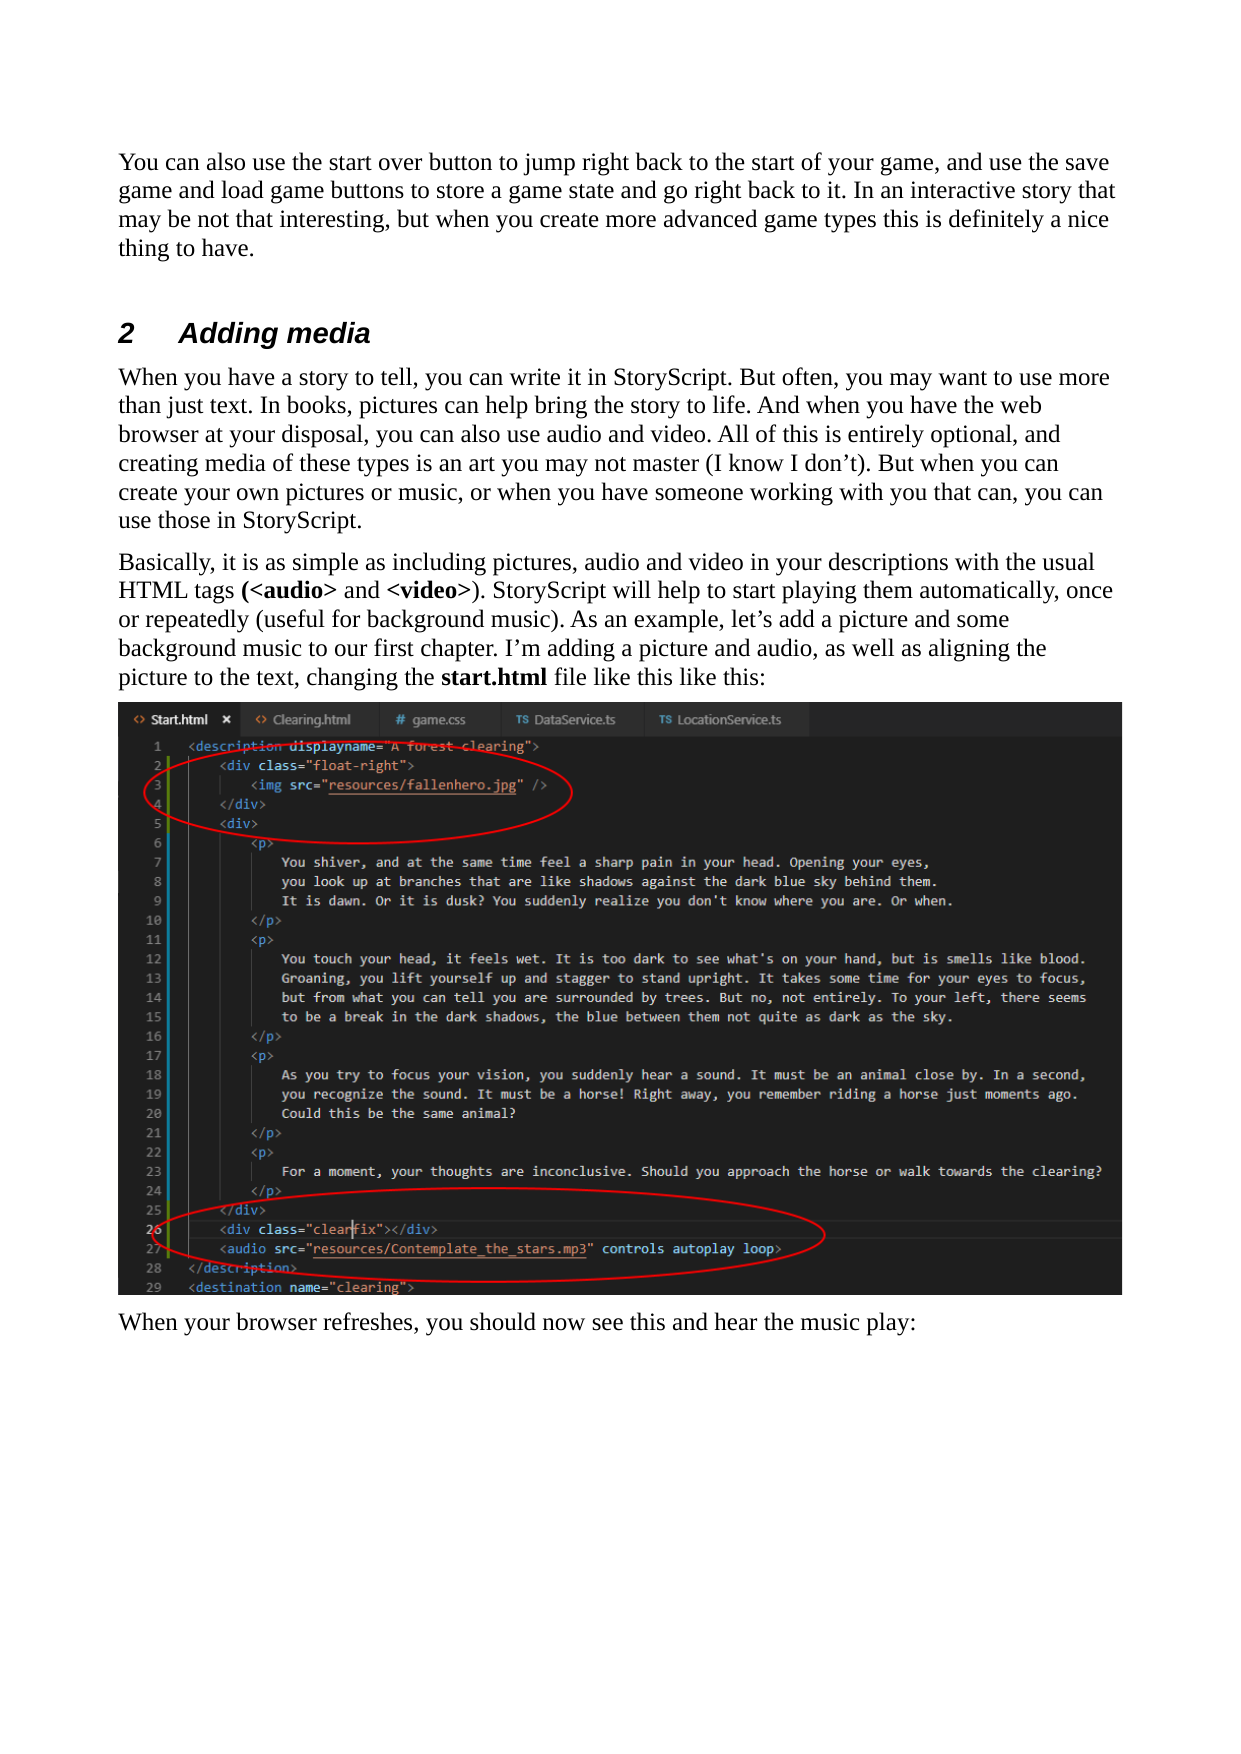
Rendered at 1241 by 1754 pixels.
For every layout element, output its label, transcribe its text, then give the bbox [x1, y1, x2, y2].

text When your browser refreshes, you should now see this and hear the music play: [118, 1307, 1122, 1335]
text Basically, it is as simple as including pictures, audio and video in your descriptions with the usual HTML tags (<audio> and <video>). StoryScript will help to start playing them automatically, once or repeatedly (useful for background music). As an example, let’s add a picture and some background music to our first chapter. I’m adding a picture and audio, as well as aligning the picture to the text, changing the start.html file like this like this: [118, 547, 1122, 690]
text When you have a story to tell, you can write it in StoryScript. But often, you may want to use more than just text. In books, pictures can help bring the story to life. And when you have the web browser at your disposal, you can also use audio and video. All of this is entirely optional, and creating media of these types is an art you may not master (I know I don’t). But when you can create your own pictures or music, or when you have someone working with you that can, you can use those in StoryScript. [118, 362, 1122, 534]
text You can also use the start over button to jump right back to the start of your game, and use the save game and load game buttons to store a game state and go right back to it. In an interactive story that may be not that interesting, but when you create more advanced game types this is definitely a nice thing to have. [118, 147, 1122, 262]
subtitle Adding media [118, 316, 1122, 349]
